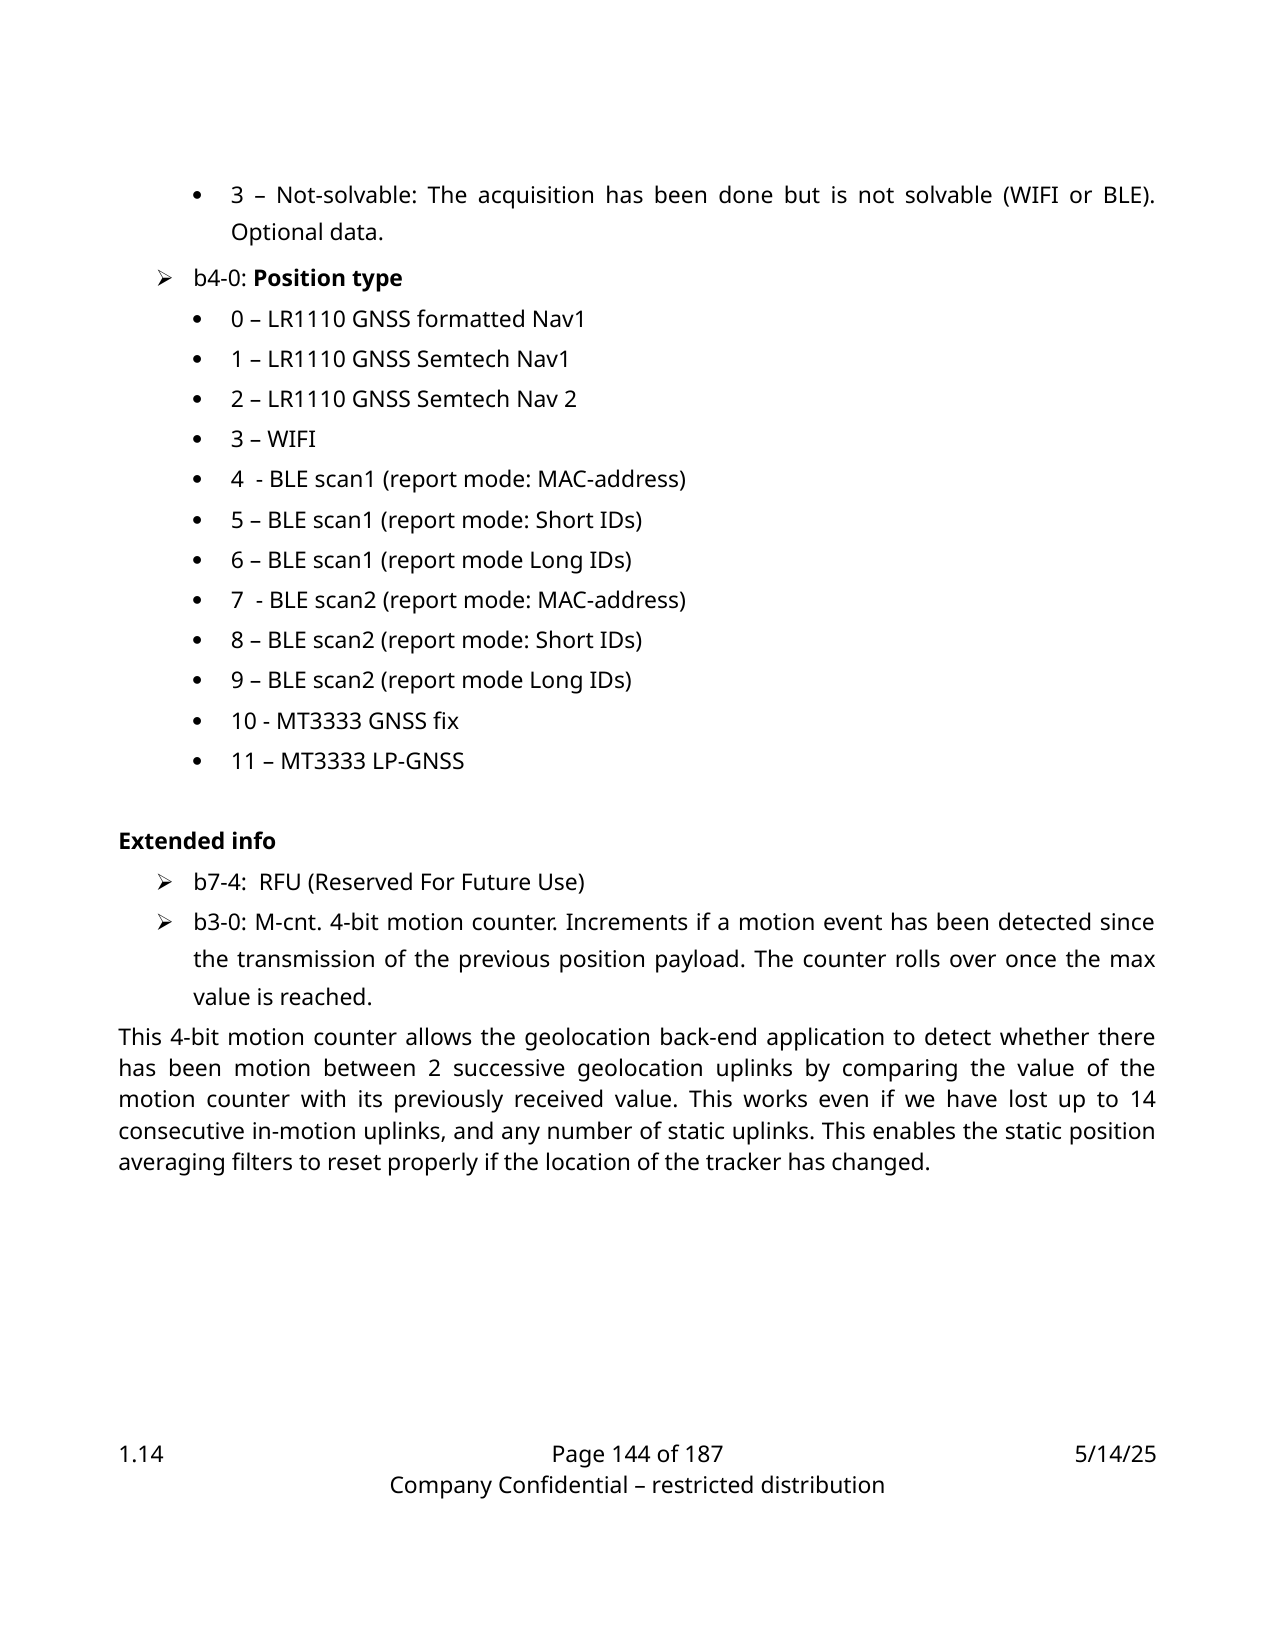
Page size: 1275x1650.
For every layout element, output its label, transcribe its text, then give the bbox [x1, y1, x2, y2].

list 6 – BLE scan1 (report mode Long IDs) [193, 544, 1157, 575]
text Extended info [118, 825, 1157, 857]
list 3 – Not-solvable: The acquisition has been done but is not solvable (WIFI or BLE). Optional data. [193, 179, 1157, 247]
list 11 – MT3333 LP-GNSS [193, 745, 1157, 776]
list 1 – LR1110 GNSS Semtech Nav1 [193, 343, 1157, 374]
list 5 – BLE scan1 (report mode: Short IDs) [193, 504, 1157, 535]
list 8 – BLE scan2 (report mode: Short IDs) [193, 624, 1157, 656]
text This 4-bit motion counter allows the geolocation back-end application to detect whether there has been motion between 2 successive geolocation uplinks by comparing the value of the motion counter with its previously received value. This works even if we have lost up to 14 consecutive in-motion uplinks, and any number of static uplinks. This enables the static position averaging filters to reset properly if the location of the tracker has changed. [118, 1021, 1157, 1177]
list 0 – LR1110 GNSS formatted Nav1 [193, 303, 1157, 334]
list b3-0: M-cnt. 4-bit motion counter. Increments if a motion event has been detected since the transmission of the previous position payload. The counter rolls over once the max value is reached. [156, 906, 1157, 1012]
list b7-4: RFU (Reserved For Future Use) [156, 866, 1157, 897]
list 2 – LR1110 GNSS Semtech Nav 2 [193, 383, 1157, 414]
list 7 - BLE scan2 (report mode: MAC-address) [193, 584, 1157, 615]
list 10 - MT3333 GNSS fix [193, 705, 1157, 736]
list 4 - BLE scan1 (report mode: MAC-address) [193, 463, 1157, 495]
list 3 – WIFI [193, 423, 1157, 454]
list 9 – BLE scan2 (report mode Long IDs) [193, 664, 1157, 696]
list b4-0: Position type [156, 262, 1157, 294]
